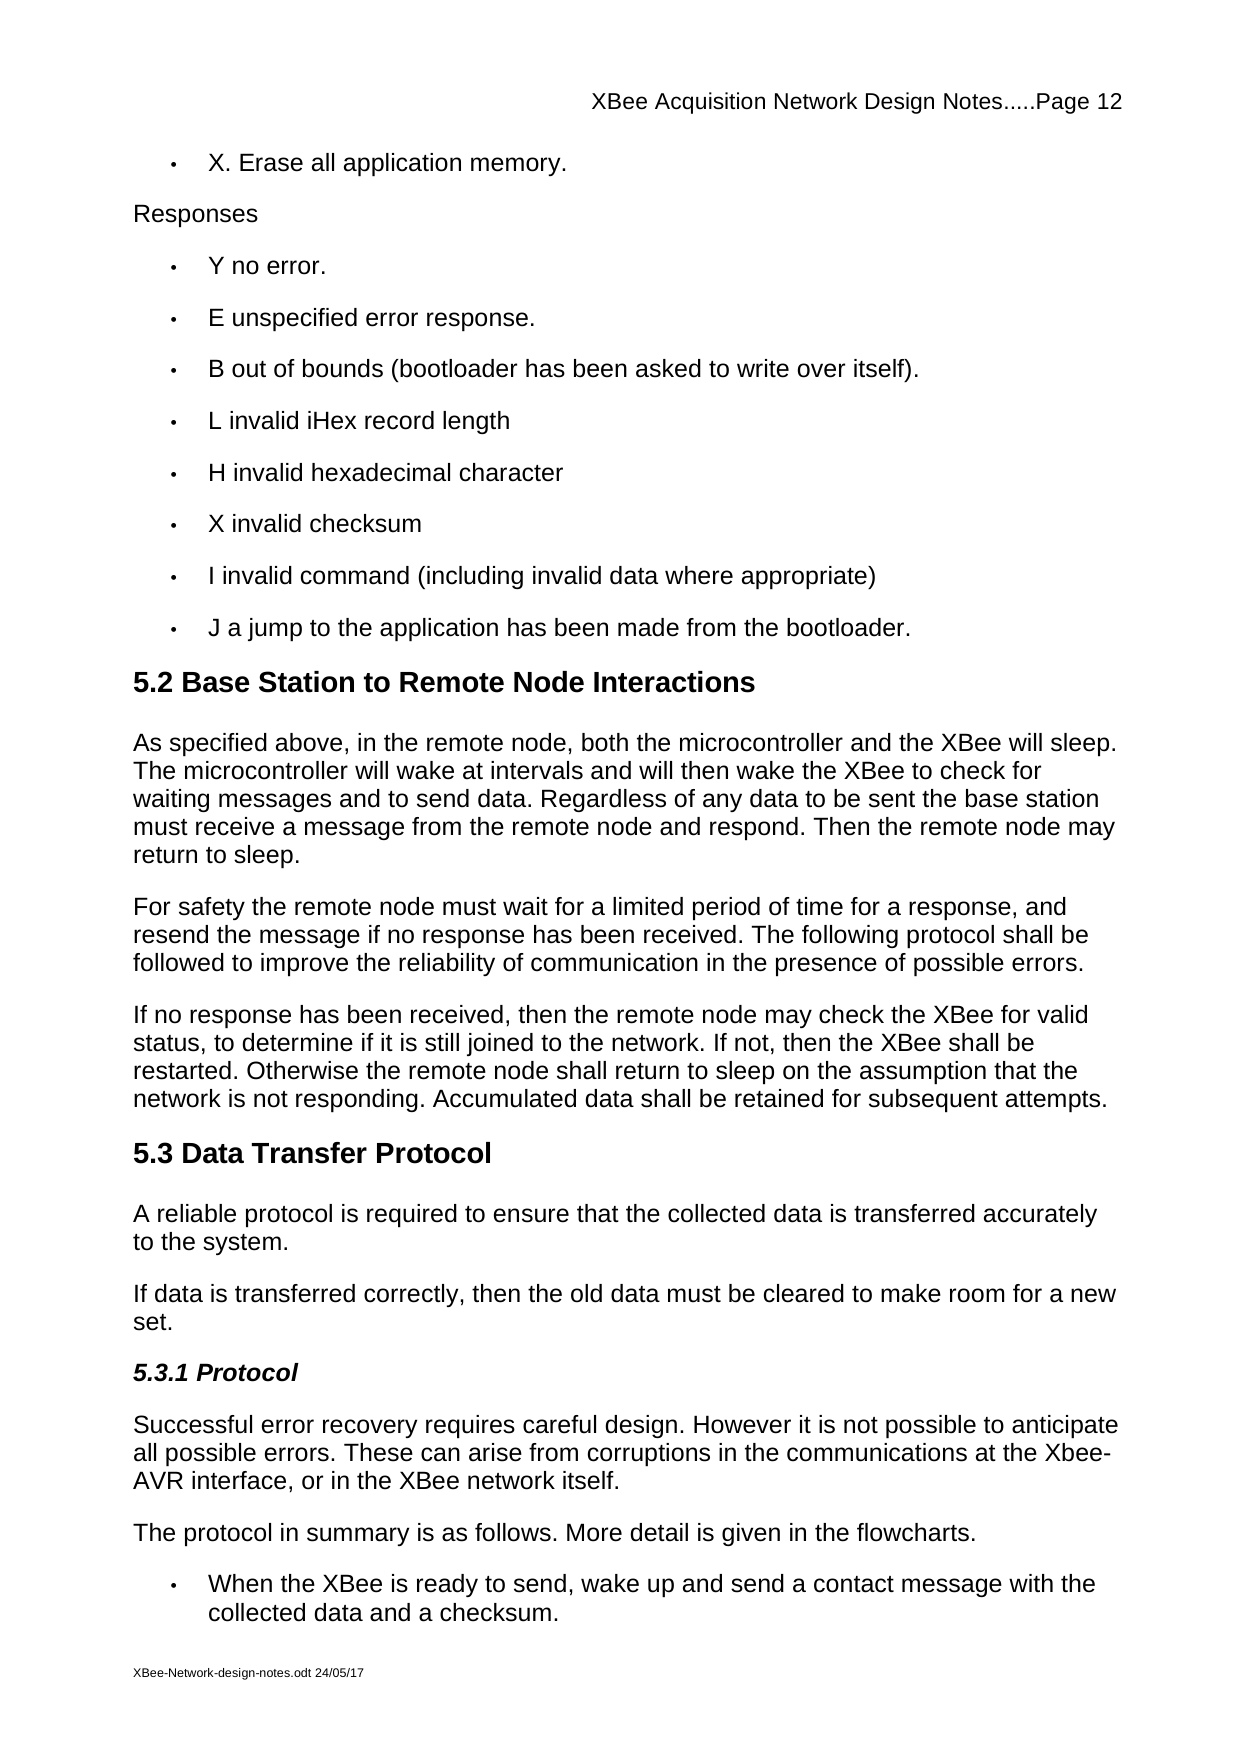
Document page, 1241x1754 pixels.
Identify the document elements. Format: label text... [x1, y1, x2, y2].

list B out of bounds (bootloader has been asked to write over itself). [170, 355, 1123, 383]
text The protocol in summary is as follows. More detail is given in the flowcharts. [133, 1519, 1123, 1547]
text Successful error recovery requires careful design. However it is not possible to anticipate all possible errors. These can arise from corruptions in the communications at the Xbee-AVR interface, or in the XBee network itself. [133, 1411, 1123, 1495]
list X invalid checksum [170, 510, 1123, 538]
subtitle Data Transfer Protocol [133, 1137, 1123, 1170]
text Responses [133, 200, 1123, 228]
list I invalid command (including invalid data where appropriate) [170, 562, 1123, 590]
list E unspecified error response. [170, 304, 1123, 332]
list J a jump to the application has been made from the bootloader. [170, 614, 1123, 642]
text A reliable protocol is required to ensure that the collected data is transferred accurately to the system. [133, 1200, 1123, 1256]
list H invalid hexadecimal character [170, 459, 1123, 487]
text If data is transferred correctly, then the old data must be cleared to make room for a new set. [133, 1280, 1123, 1336]
subtitle Protocol [133, 1359, 1123, 1387]
list X. Erase all application memory. [170, 149, 1123, 177]
text As specified above, in the remote node, both the microcontroller and the XBee will sleep. The microcontroller will wake at intervals and will then wake the XBee to check for waiting messages and to send data. Regardless of any data to be sent the base station must receive a message from the remote node and respond. Then the remote node may return to sleep. [133, 729, 1123, 869]
list L invalid iHex record length [170, 407, 1123, 435]
text If no response has been received, then the remote node may check the XBee for valid status, to determine if it is still joined to the network. If not, then the XBee shall be restarted. Otherwise the remote node shall return to sleep on the assumption that the network is not responding. Accumulated data shall be retained for subsequent attempts. [133, 1001, 1123, 1113]
text For safety the remote node must wait for a limited period of time for a response, and resend the message if no response has been received. The following protocol shall be followed to improve the reliability of communication in the presence of possible errors. [133, 893, 1123, 977]
list Y no error. [170, 252, 1123, 280]
subtitle Base Station to Remote Node Interactions [133, 666, 1123, 699]
list When the XBee is ready to send, wake up and send a contact message with the collected data and a checksum. [170, 1570, 1123, 1626]
